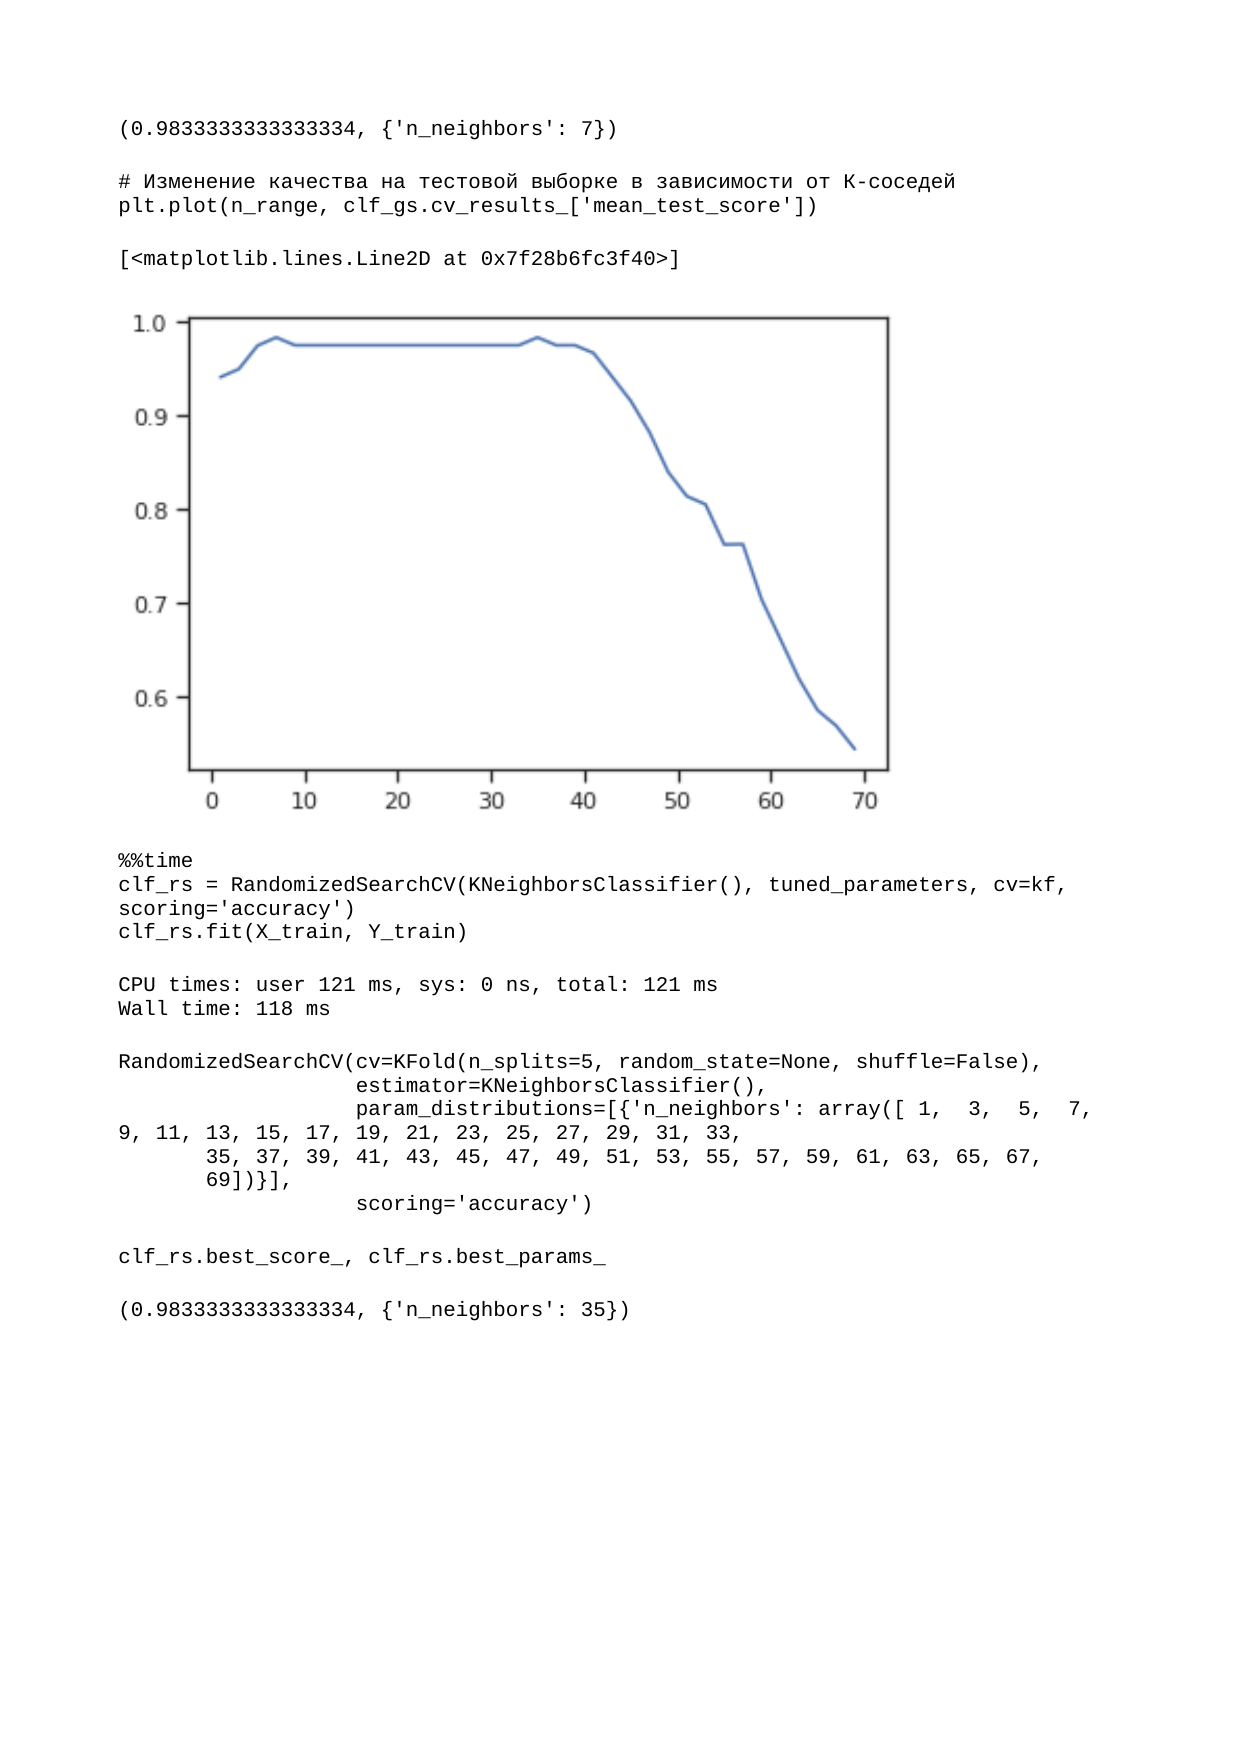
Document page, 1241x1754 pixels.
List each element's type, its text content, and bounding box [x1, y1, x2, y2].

text clf_rs.fit(X_train, Y_train) [118, 921, 1122, 945]
text 69])}], [118, 1169, 1122, 1193]
picture [118, 301, 902, 826]
text plt.plot(n_range, clf_gs.cv_results_['mean_test_score']) [118, 195, 1122, 218]
text RandomizedSearchCV(cv=KFold(n_splits=5, random_state=None, shuffle=False), [118, 1051, 1122, 1075]
text (0.9833333333333334, {'n_neighbors': 7}) [118, 118, 1122, 142]
text Wall time: 118 ms [118, 998, 1122, 1022]
text 35, 37, 39, 41, 43, 45, 47, 49, 51, 53, 55, 57, 59, 61, 63, 65, 67, [118, 1146, 1122, 1169]
text # Изменение качества на тестовой выборке в зависимости от К-соседей [118, 171, 1122, 195]
text param_distributions=[{'n_neighbors': array([ 1, 3, 5, 7, 9, 11, 13, 15, 17, 19, 21, 23, 25, 27, 29, 31, 33, [118, 1098, 1122, 1146]
text estimator=KNeighborsClassifier(), [118, 1075, 1122, 1098]
text CPU times: user 121 ms, sys: 0 ns, total: 121 ms [118, 974, 1122, 998]
text clf_rs.best_score_, clf_rs.best_params_ [118, 1246, 1122, 1270]
text (0.9833333333333334, {'n_neighbors': 35}) [118, 1299, 1122, 1323]
text %%time [118, 850, 1122, 874]
text [<matplotlib.lines.Line2D at 0x7f28b6fc3f40>] [118, 248, 1122, 272]
text clf_rs = RandomizedSearchCV(KNeighborsClassifier(), tuned_parameters, cv=kf, scoring='accuracy') [118, 874, 1122, 921]
text scoring='accuracy') [118, 1193, 1122, 1217]
